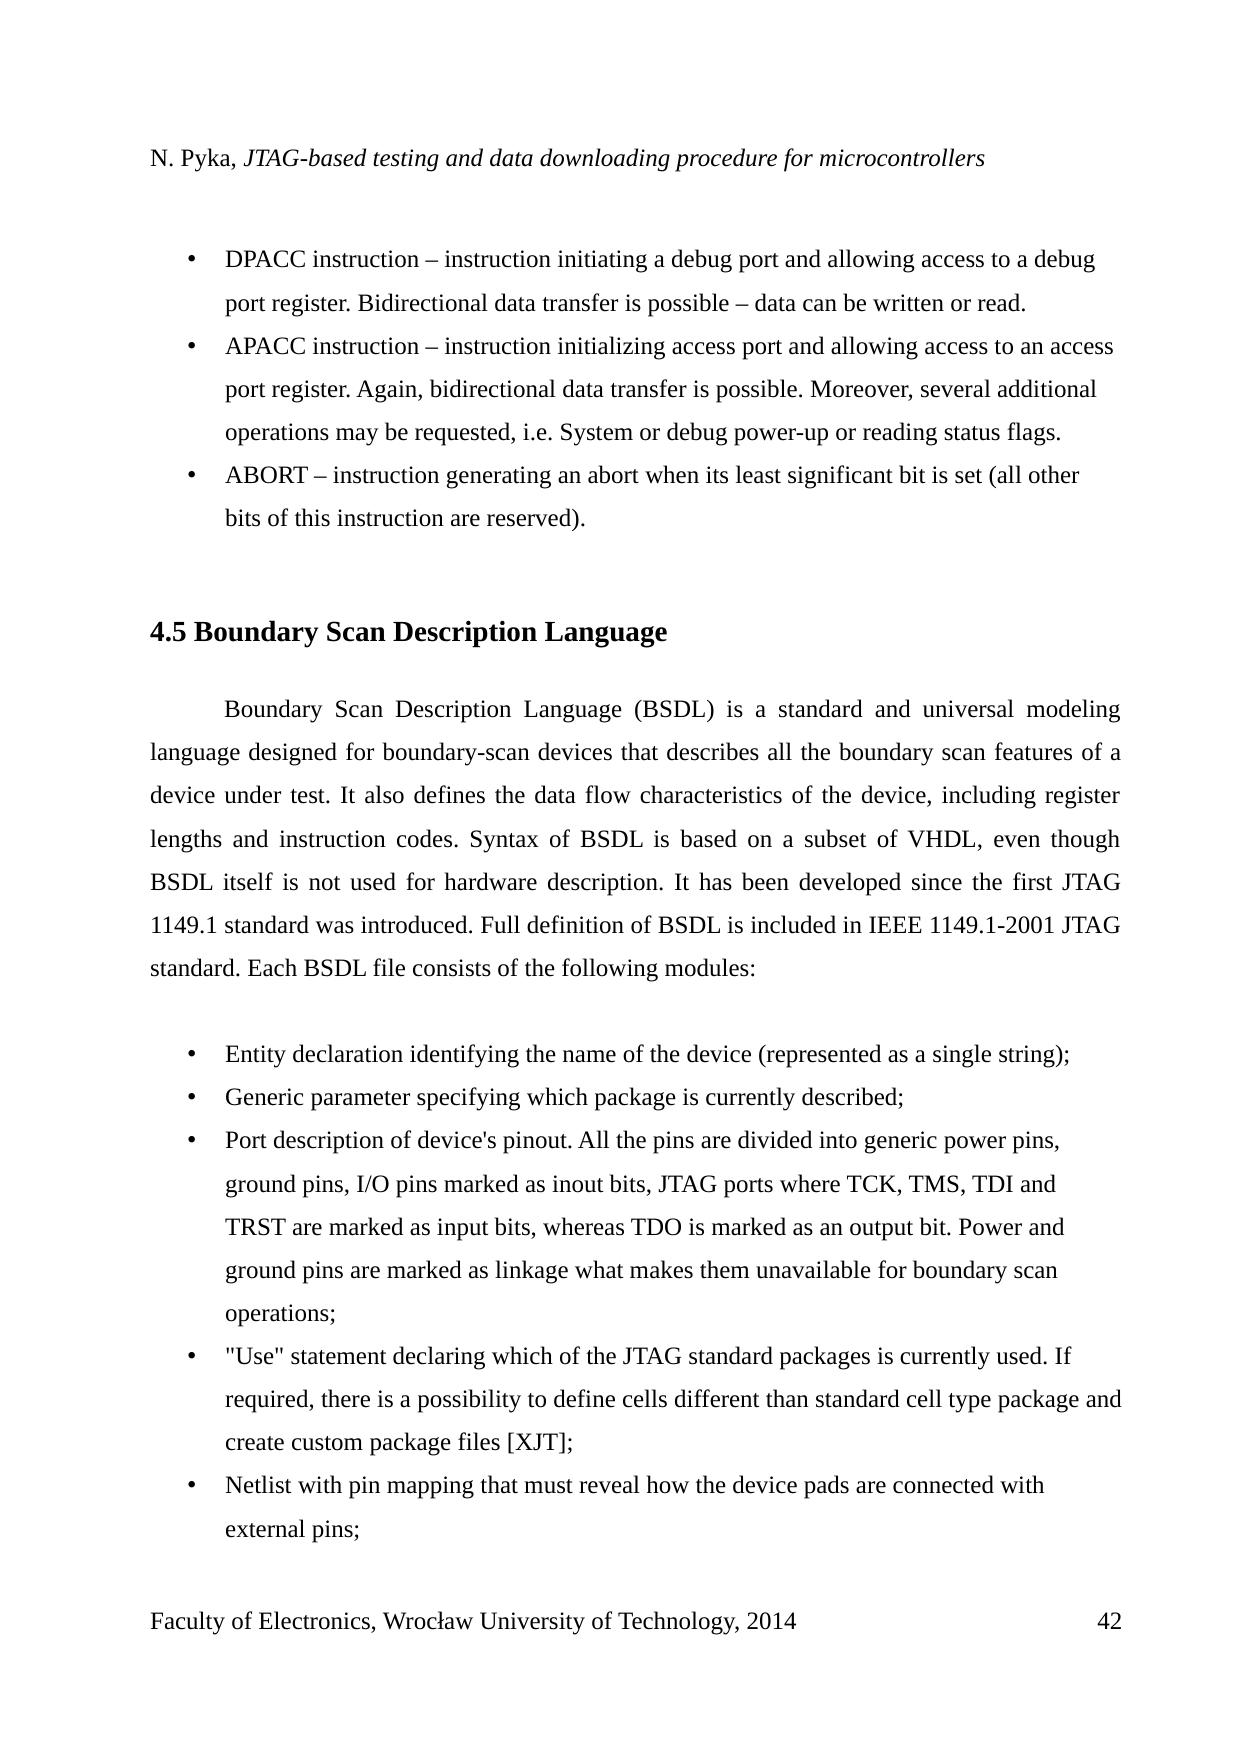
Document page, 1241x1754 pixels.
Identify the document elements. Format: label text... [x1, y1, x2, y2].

list Netlist with pin mapping that must reveal how the device pads are connected with external pins; [187, 1471, 1122, 1542]
list Port description of device's pinout. All the pins are divided into generic power pins, ground pins, I/O pins marked as inout bits, JTAG ports where TCK, TMS, TDI and TRST are marked as input bits, whereas TDO is marked as an output bit. Power and ground pins are marked as linkage what makes them unavailable for boundary scan operations; [187, 1126, 1122, 1327]
list Entity declaration identifying the name of the device (represented as a single string); [187, 1039, 1122, 1068]
subtitle 4.5 Boundary Scan Description Language [150, 614, 1122, 648]
list APACC instruction – instruction initializing access port and allowing access to an access port register. Again, bidirectional data transfer is possible. Moreover, several additional operations may be requested, i.e. System or debug power-up or reading status flags. [187, 331, 1122, 446]
list DPACC instruction – instruction initiating a debug port and allowing access to a debug port register. Bidirectional data transfer is possible – data can be written or read. [187, 244, 1122, 316]
text Boundary Scan Description Language (BSDL) is a standard and universal modeling language designed for boundary-scan devices that describes all the boundary scan features of a device under test. It also defines the data flow characteristics of the device, including register lengths and instruction codes. Syntax of BSDL is based on a subset of VHDL, even though BSDL itself is not used for hardware description. It has been developed since the first JTAG 1149.1 standard was introduced. Full definition of BSDL is included in IEEE 1149.1-2001 JTAG standard. Each BSDL file consists of the following modules: [150, 694, 1122, 982]
list ABORT – instruction generating an abort when its least significant bit is set (all other bits of this instruction are reserved). [187, 460, 1122, 532]
list "Use" statement declaring which of the JTAG standard packages is currently used. If required, there is a possibility to define cells different than standard cell type package and create custom package files [XJT]; [187, 1341, 1122, 1456]
list Generic parameter specifying which package is currently described; [187, 1082, 1122, 1111]
